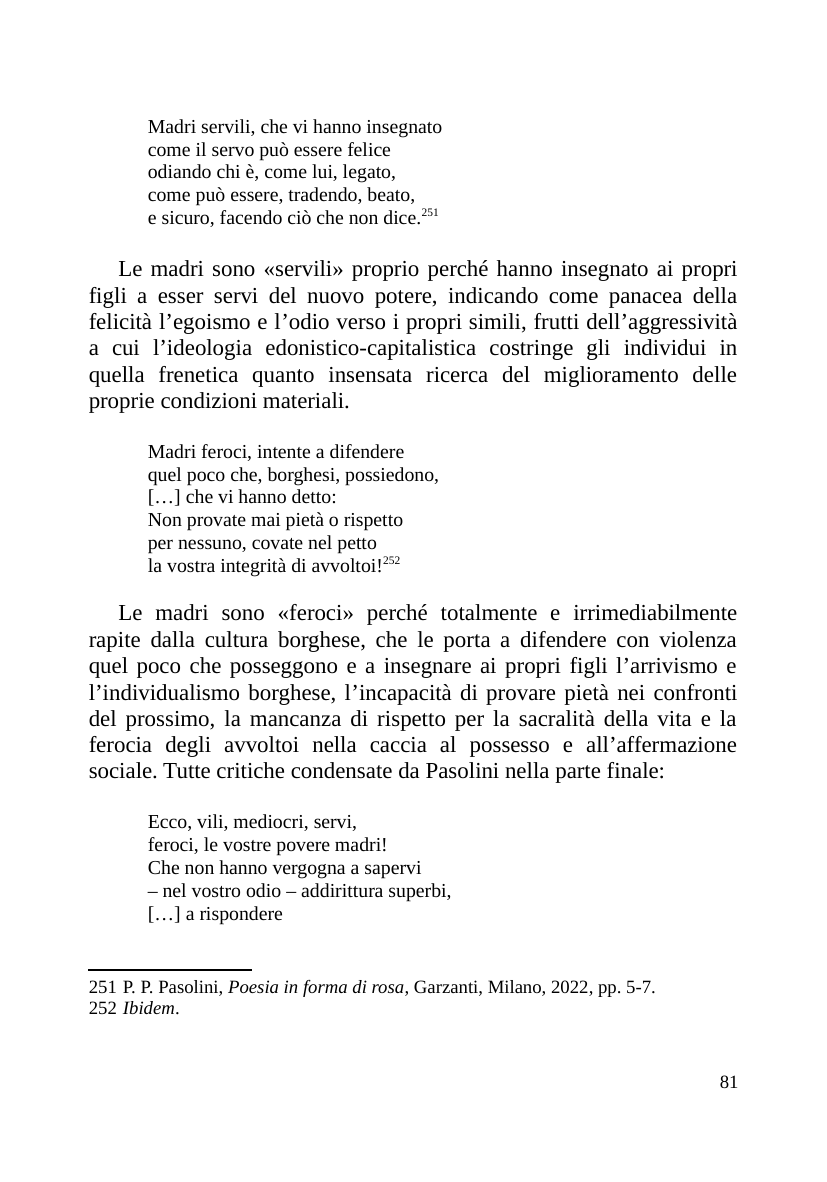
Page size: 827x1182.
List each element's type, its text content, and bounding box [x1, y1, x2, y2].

text P. P. Pasolini, Poesia in forma di rosa, Garzanti, Milano, 2022, pp. 5-7. [88, 976, 738, 997]
text Le madri sono «servili» proprio perché hanno insegnato ai propri figli a esser servi del nuovo potere, indicando come panacea della felicità l’egoismo e l’odio verso i propri simili, frutti dell’aggressività a cui l’ideologia edonistico-capitalistica costringe gli individui in quella frenetica quanto insensata ricerca del miglioramento delle proprie condizioni materiali. [88, 255, 738, 413]
text Le madri sono «feroci» perché totalmente e irrimediabilmente rapite dalla cultura borghese, che le porta a difendere con violenza quel poco che posseggono e a insegnare ai propri figli l’arrivismo e l’individualismo borghese, l’incapacità di provare pietà nei confronti del prossimo, la mancanza di rispetto per la sacralità della vita e la ferocia degli avvoltoi nella caccia al possesso e all’affermazione sociale. Tutte critiche condensate da Pasolini nella parte finale: [88, 599, 738, 784]
text e sicuro, facendo ciò che non dice. [148, 206, 679, 229]
text Ibidem. [88, 997, 738, 1019]
text come il servo può essere felice [148, 138, 679, 161]
text la vostra integrità di avvoltoi! [148, 554, 679, 577]
text per nessuno, covate nel petto [148, 531, 679, 554]
text Ecco, vili, mediocri, servi, [148, 810, 679, 833]
text Madri servili, che vi hanno insegnato [148, 115, 679, 138]
text odiando chi è, come lui, legato, [148, 161, 679, 183]
text […] a rispondere [148, 902, 679, 924]
text come può essere, tradendo, beato, [148, 183, 679, 206]
text Non provate mai pietà o rispetto [148, 508, 679, 531]
text feroci, le vostre povere madri! [148, 833, 679, 856]
text […] che vi hanno detto: [148, 485, 679, 508]
text ‒ nel vostro odio ‒ addirittura superbi, [148, 879, 679, 902]
text Che non hanno vergogna a sapervi [148, 856, 679, 879]
text Madri feroci, intente a difendere [148, 440, 679, 463]
text quel poco che, borghesi, possiedono, [148, 463, 679, 485]
